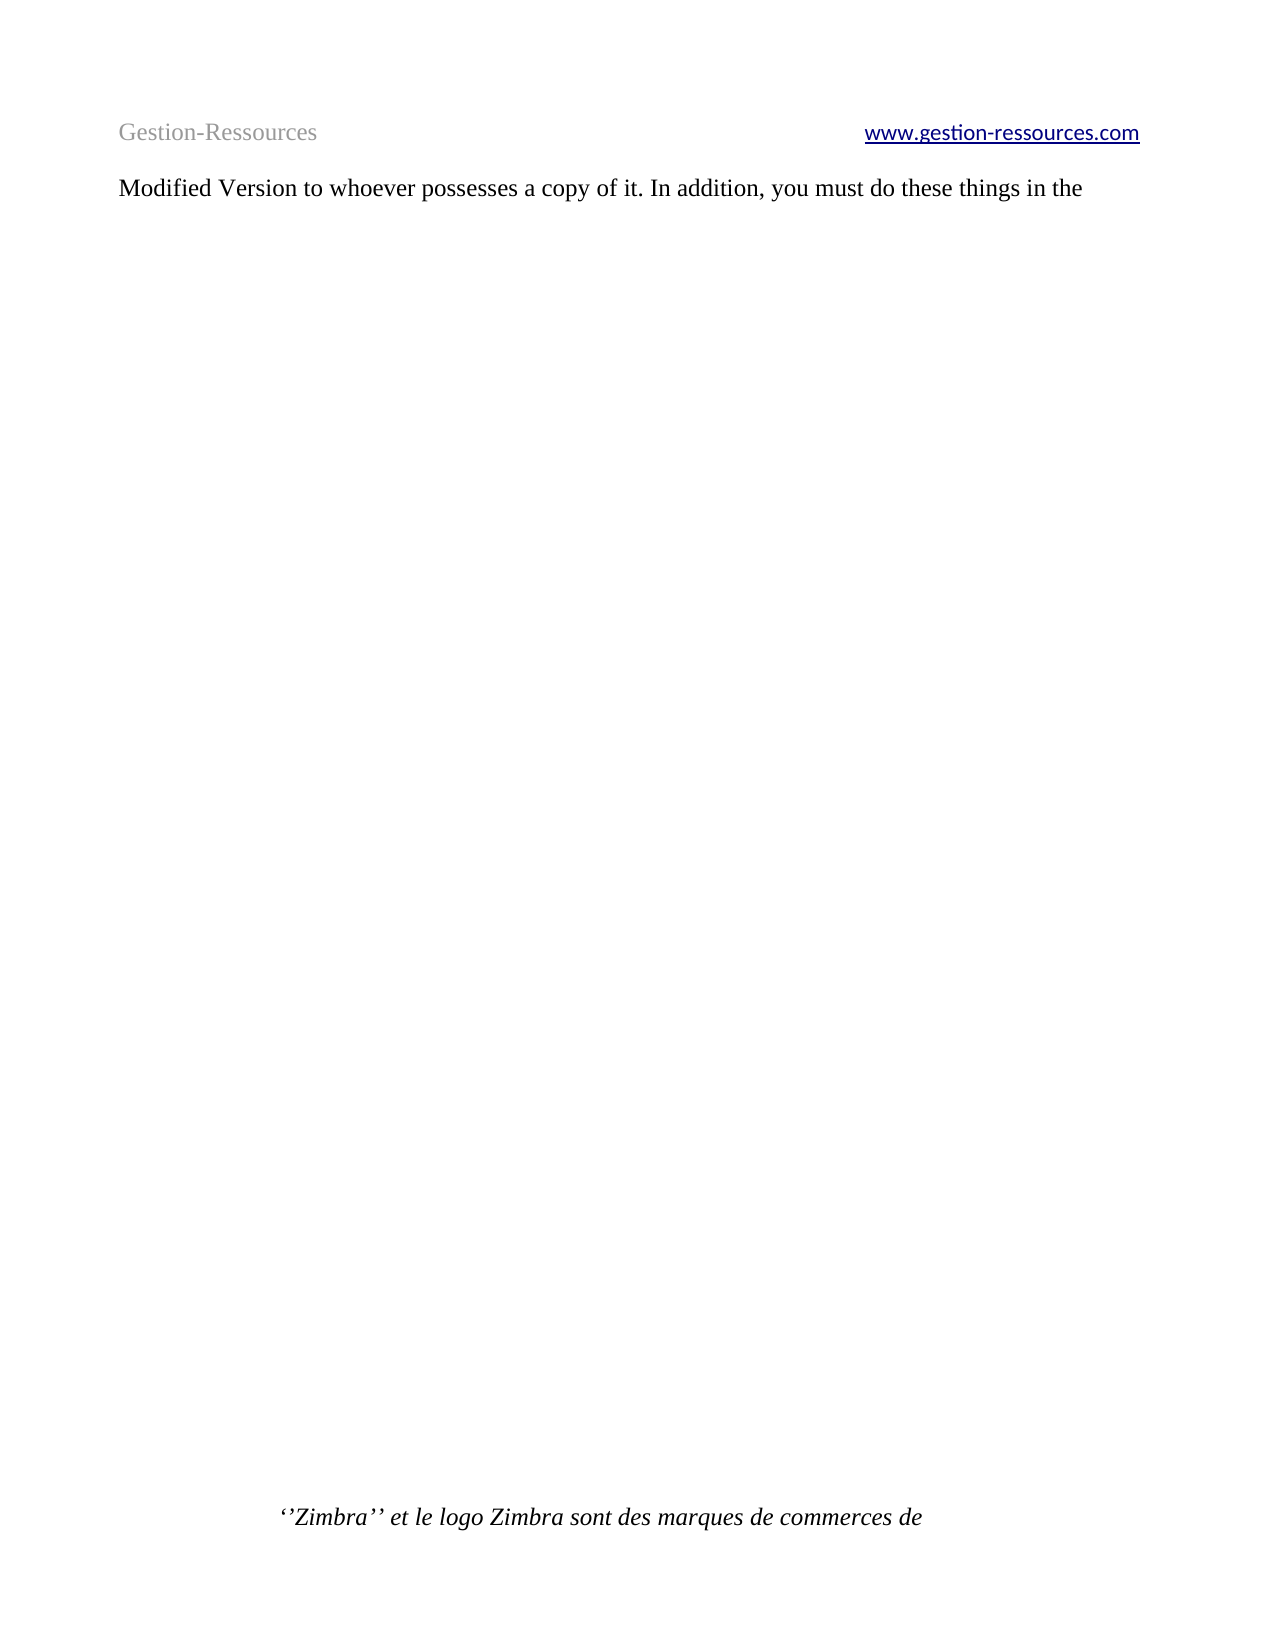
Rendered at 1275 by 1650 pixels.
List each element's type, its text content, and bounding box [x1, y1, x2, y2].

text Modified Version to whoever possesses a copy of it. In addition, you must do these things in the [118, 173, 1134, 202]
